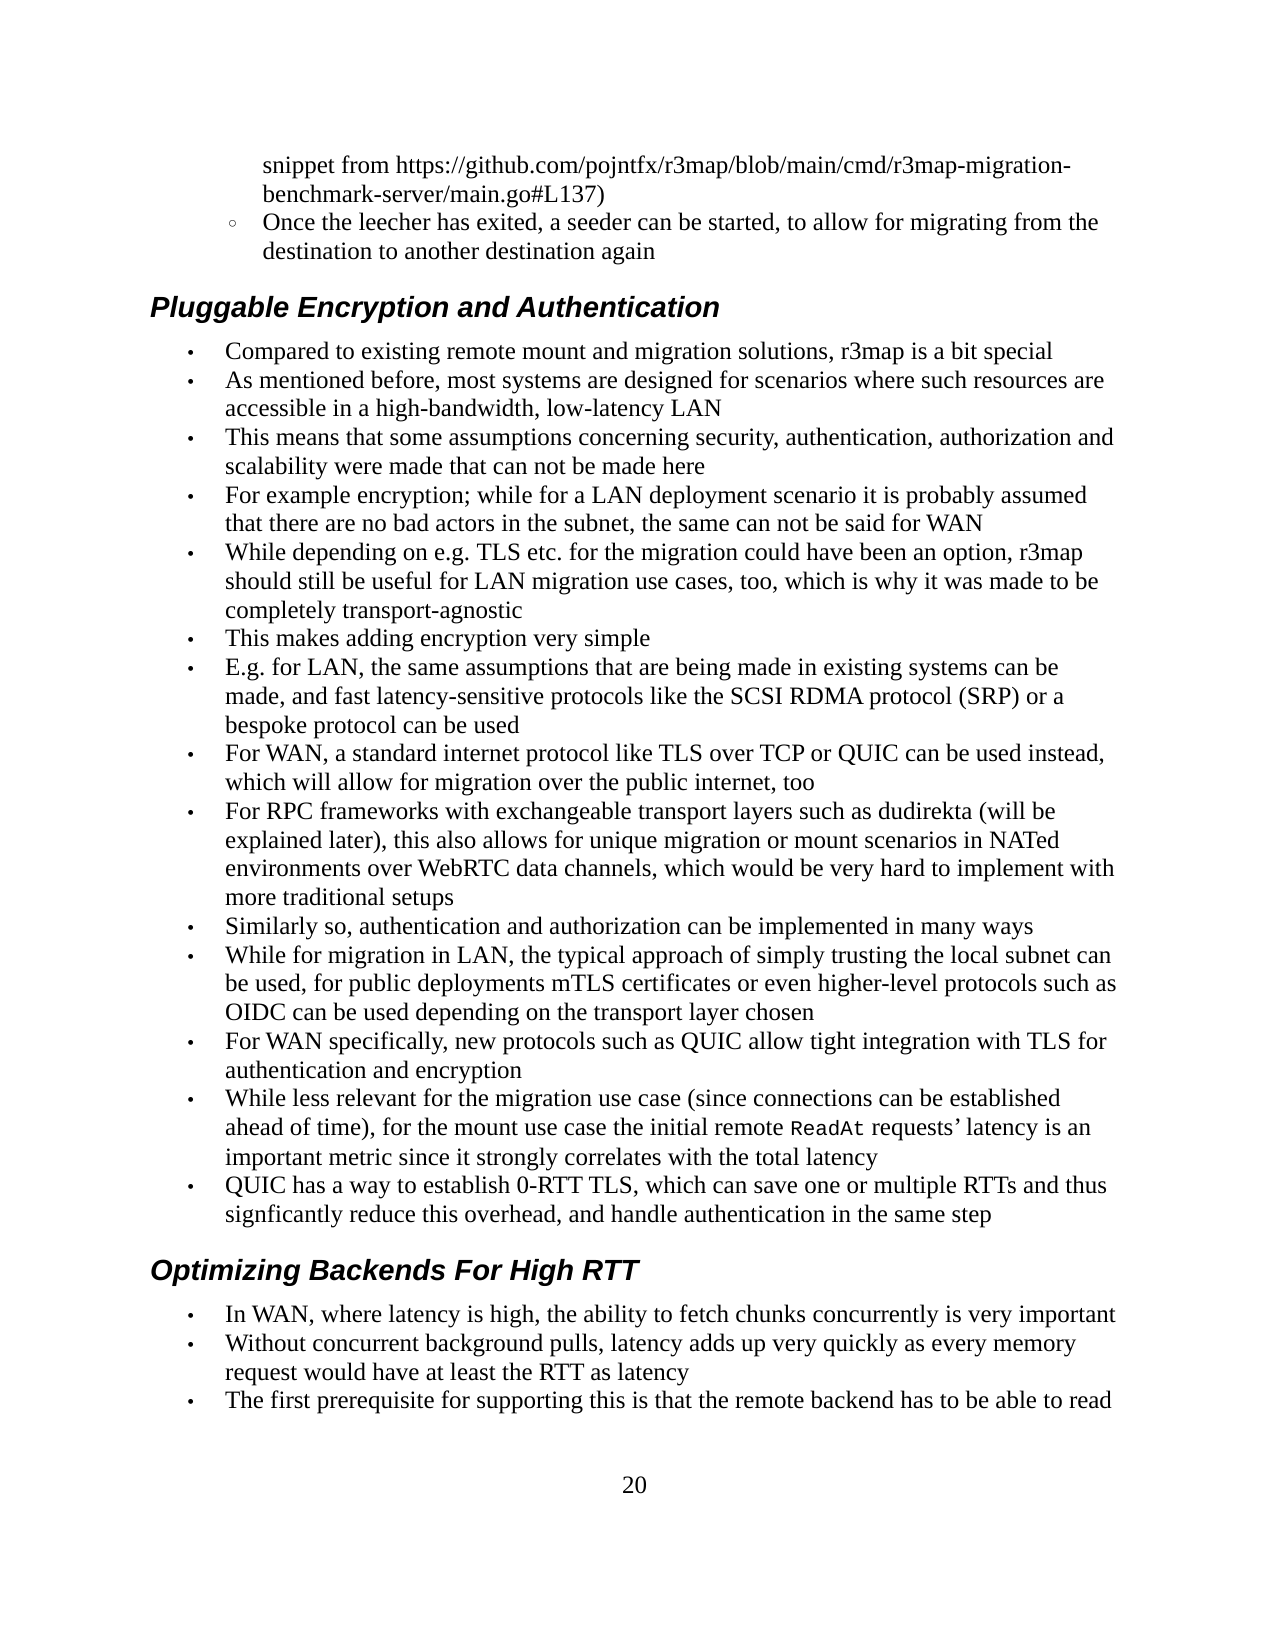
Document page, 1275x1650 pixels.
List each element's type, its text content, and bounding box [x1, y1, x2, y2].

list This makes adding encryption very simple [187, 623, 1125, 652]
list QUIC has a way to establish 0-RTT TLS, which can save one or multiple RTTs and thus signficantly reduce this overhead, and handle authentication in the same step [187, 1171, 1125, 1228]
list While for migration in LAN, the typical approach of simply trusting the local subnet can be used, for public deployments mTLS certificates or even higher-level protocols such as OIDC can be used depending on the transport layer chosen [187, 940, 1125, 1026]
list While less relevant for the migration use case (since connections can be established ahead of time), for the mount use case the initial remote ReadAt requests’ latency is an important metric since it strongly correlates with the total latency [187, 1083, 1125, 1171]
list This means that some assumptions concerning security, authentication, authorization and scalability were made that can not be made here [187, 422, 1125, 480]
list In WAN, where latency is high, the ability to fetch chunks concurrently is very important [187, 1299, 1125, 1328]
list Without concurrent background pulls, latency adds up very quickly as every memory request would have at least the RTT as latency [187, 1328, 1125, 1385]
list For WAN specifically, new protocols such as QUIC allow tight integration with TLS for authentication and encryption [187, 1026, 1125, 1083]
list For example encryption; while for a LAN deployment scenario it is probably assumed that there are no bad actors in the subnet, the same can not be said for WAN [187, 480, 1125, 537]
list The first prerequisite for supporting this is that the remote backend has to be able to read [187, 1385, 1125, 1414]
list E.g. for LAN, the same assumptions that are being made in existing systems can be made, and fast latency-sensitive protocols like the SCSI RDMA protocol (SRP) or a bespoke protocol can be used [187, 652, 1125, 738]
subtitle Pluggable Encryption and Authentication [150, 290, 1125, 323]
list For RPC frameworks with exchangeable transport layers such as dudirekta (will be explained later), this also allows for unique migration or mount scenarios in NATed environments over WebRTC data channels, which would be very hard to implement with more traditional setups [187, 796, 1125, 911]
list snippet from https://github.com/pojntfx/r3map/blob/main/cmd/r3map-migration-benchmark-server/main.go#L137) [225, 150, 1125, 207]
list While depending on e.g. TLS etc. for the migration could have been an option, r3map should still be useful for LAN migration use cases, too, which is why it was made to be completely transport-agnostic [187, 537, 1125, 623]
list Compared to existing remote mount and migration solutions, r3map is a bit special [187, 336, 1125, 365]
list Similarly so, authentication and authorization can be implemented in many ways [187, 911, 1125, 940]
list For WAN, a standard internet protocol like TLS over TCP or QUIC can be used instead, which will allow for migration over the public internet, too [187, 738, 1125, 796]
subtitle Optimizing Backends For High RTT [150, 1253, 1125, 1287]
list Once the leecher has exited, a seeder can be started, to allow for migrating from the destination to another destination again [225, 207, 1125, 265]
list As mentioned before, most systems are designed for scenarios where such resources are accessible in a high-bandwidth, low-latency LAN [187, 365, 1125, 422]
